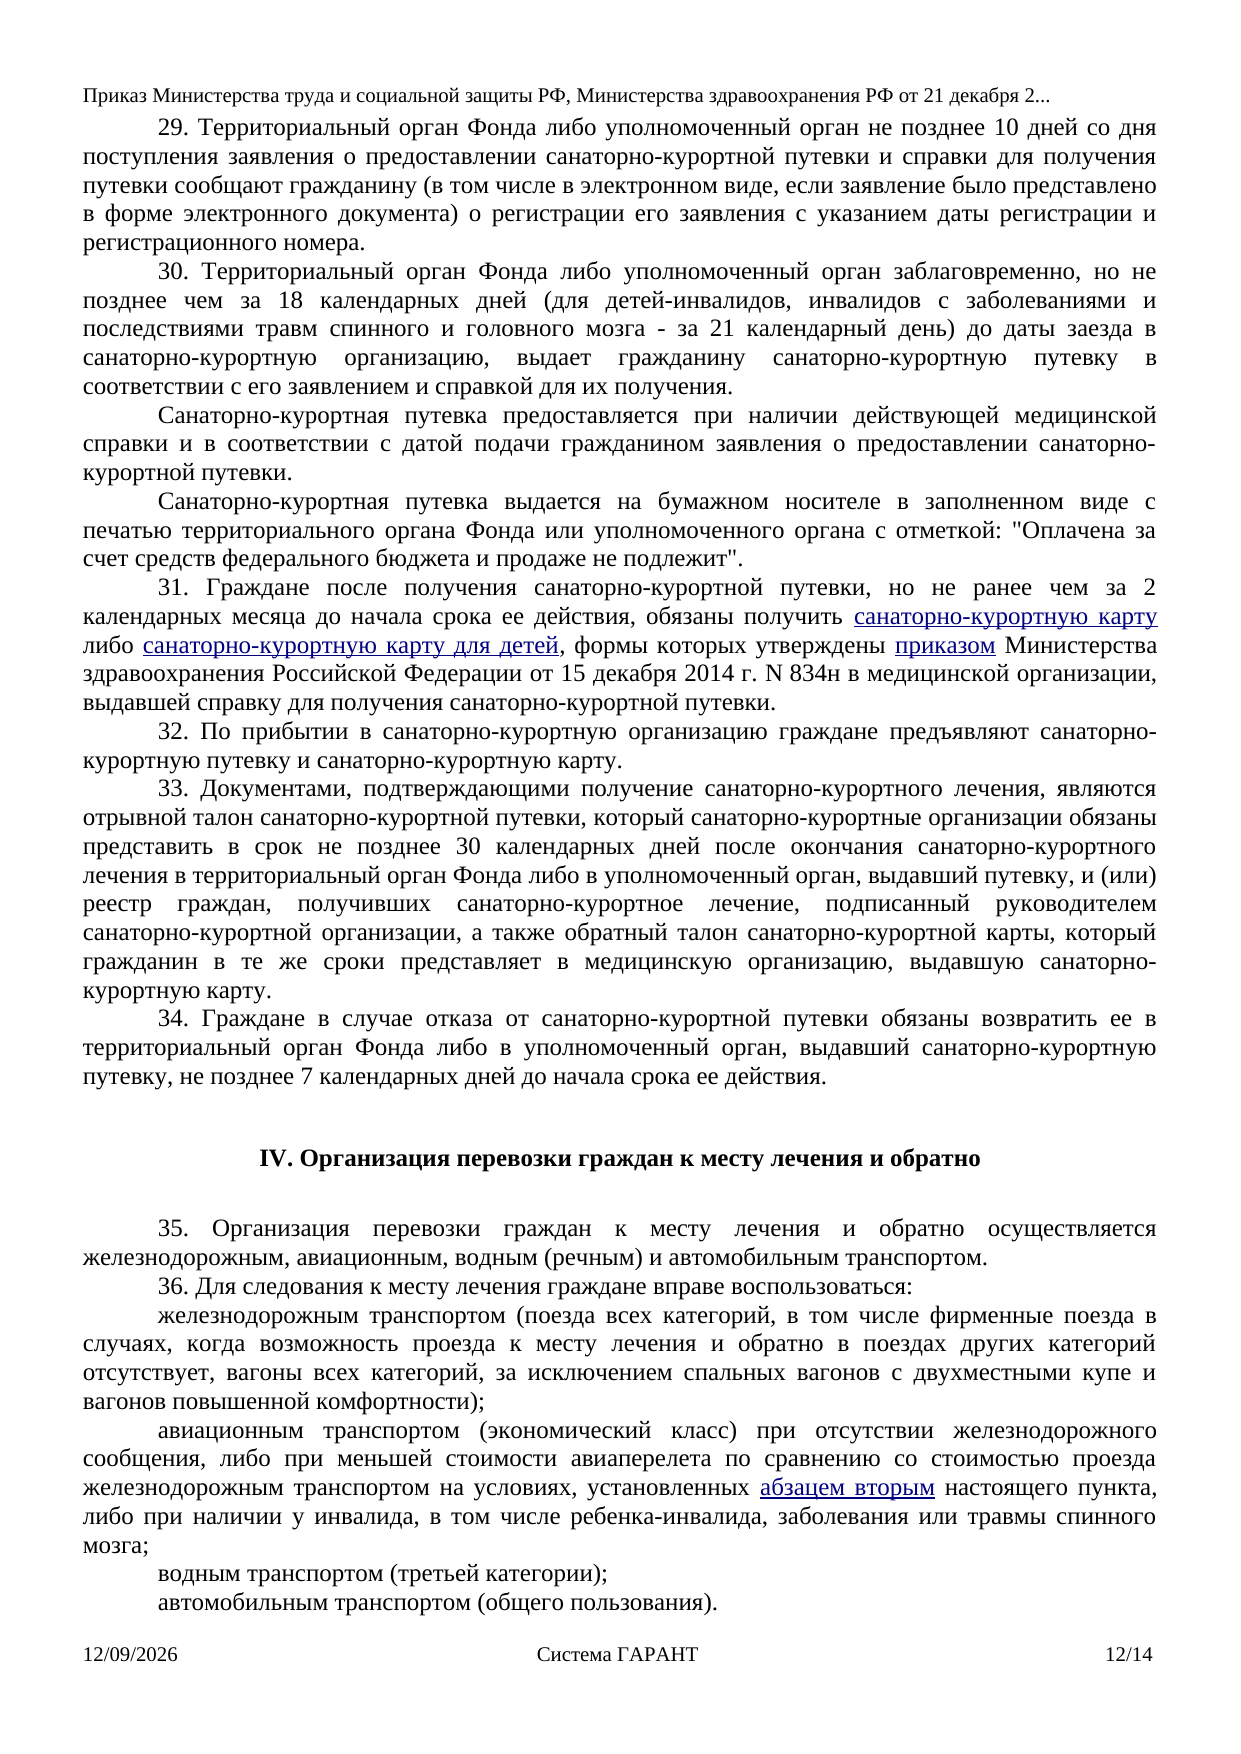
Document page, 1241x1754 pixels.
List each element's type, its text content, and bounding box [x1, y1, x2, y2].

text 30. Территориальный орган Фонда либо уполномоченный орган заблаговременно, но не позднее чем за 18 календарных дней (для детей-инвалидов, инвалидов с заболеваниями и последствиями травм спинного и головного мозга - за 21 календарный день) до даты заезда в санаторно-курортную организацию, выдает гражданину санаторно-курортную путевку в соответствии с его заявлением и справкой для их получения. [83, 256, 1157, 400]
text водным транспортом (третьей категории); [83, 1558, 1157, 1587]
text автомобильным транспортом (общего пользования). [83, 1587, 1157, 1616]
text 31. Граждане после получения санаторно-курортной путевки, но не ранее чем за 2 календарных месяца до начала срока ее действия, обязаны получить санаторно-курортную карту либо санаторно-курортную карту для детей, формы которых утверждены приказом Министерства здравоохранения Российской Федерации от 15 декабря 2014 г. N 834н в медицинской организации, выдавшей справку для получения санаторно-курортной путевки. [83, 572, 1157, 716]
subtitle IV. Организация перевозки граждан к месту лечения и обратно [83, 1143, 1157, 1172]
text 32. По прибытии в санаторно-курортную организацию граждане предъявляют санаторно-курортную путевку и санаторно-курортную карту. [83, 716, 1157, 773]
text авиационным транспортом (экономический класс) при отсутствии железнодорожного сообщения, либо при меньшей стоимости авиаперелета по сравнению со стоимостью проезда железнодорожным транспортом на условиях, установленных абзацем вторым настоящего пункта, либо при наличии у инвалида, в том числе ребенка-инвалида, заболевания или травмы спинного мозга; [83, 1415, 1157, 1558]
text 29. Территориальный орган Фонда либо уполномоченный орган не позднее 10 дней со дня поступления заявления о предоставлении санаторно-курортной путевки и справки для получения путевки сообщают гражданину (в том числе в электронном виде, если заявление было представлено в форме электронного документа) о регистрации его заявления с указанием даты регистрации и регистрационного номера. [83, 112, 1157, 256]
text 34. Граждане в случае отказа от санаторно-курортной путевки обязаны возвратить ее в территориальный орган Фонда либо в уполномоченный орган, выдавший санаторно-курортную путевку, не позднее 7 календарных дней до начала срока ее действия. [83, 1003, 1157, 1090]
text железнодорожным транспортом (поезда всех категорий, в том числе фирменные поезда в случаях, когда возможность проезда к месту лечения и обратно в поездах других категорий отсутствует, вагоны всех категорий, за исключением спальных вагонов с двухместными купе и вагонов повышенной комфортности); [83, 1300, 1157, 1415]
text 36. Для следования к месту лечения граждане вправе воспользоваться: [83, 1271, 1157, 1300]
text 35. Организация перевозки граждан к месту лечения и обратно осуществляется железнодорожным, авиационным, водным (речным) и автомобильным транспортом. [83, 1213, 1157, 1271]
text Санаторно-курортная путевка выдается на бумажном носителе в заполненном виде с печатью территориального органа Фонда или уполномоченного органа с отметкой: "Оплачена за счет средств федерального бюджета и продаже не подлежит". [83, 486, 1157, 572]
text Санаторно-курортная путевка предоставляется при наличии действующей медицинской справки и в соответствии с датой подачи гражданином заявления о предоставлении санаторно-курортной путевки. [83, 400, 1157, 486]
text 33. Документами, подтверждающими получение санаторно-курортного лечения, являются отрывной талон санаторно-курортной путевки, который санаторно-курортные организации обязаны представить в срок не позднее 30 календарных дней после окончания санаторно-курортного лечения в территориальный орган Фонда либо в уполномоченный орган, выдавший путевку, и (или) реестр граждан, получивших санаторно-курортное лечение, подписанный руководителем санаторно-курортной организации, а также обратный талон санаторно-курортной карты, который гражданин в те же сроки представляет в медицинскую организацию, выдавшую санаторно-курортную карту. [83, 773, 1157, 1003]
